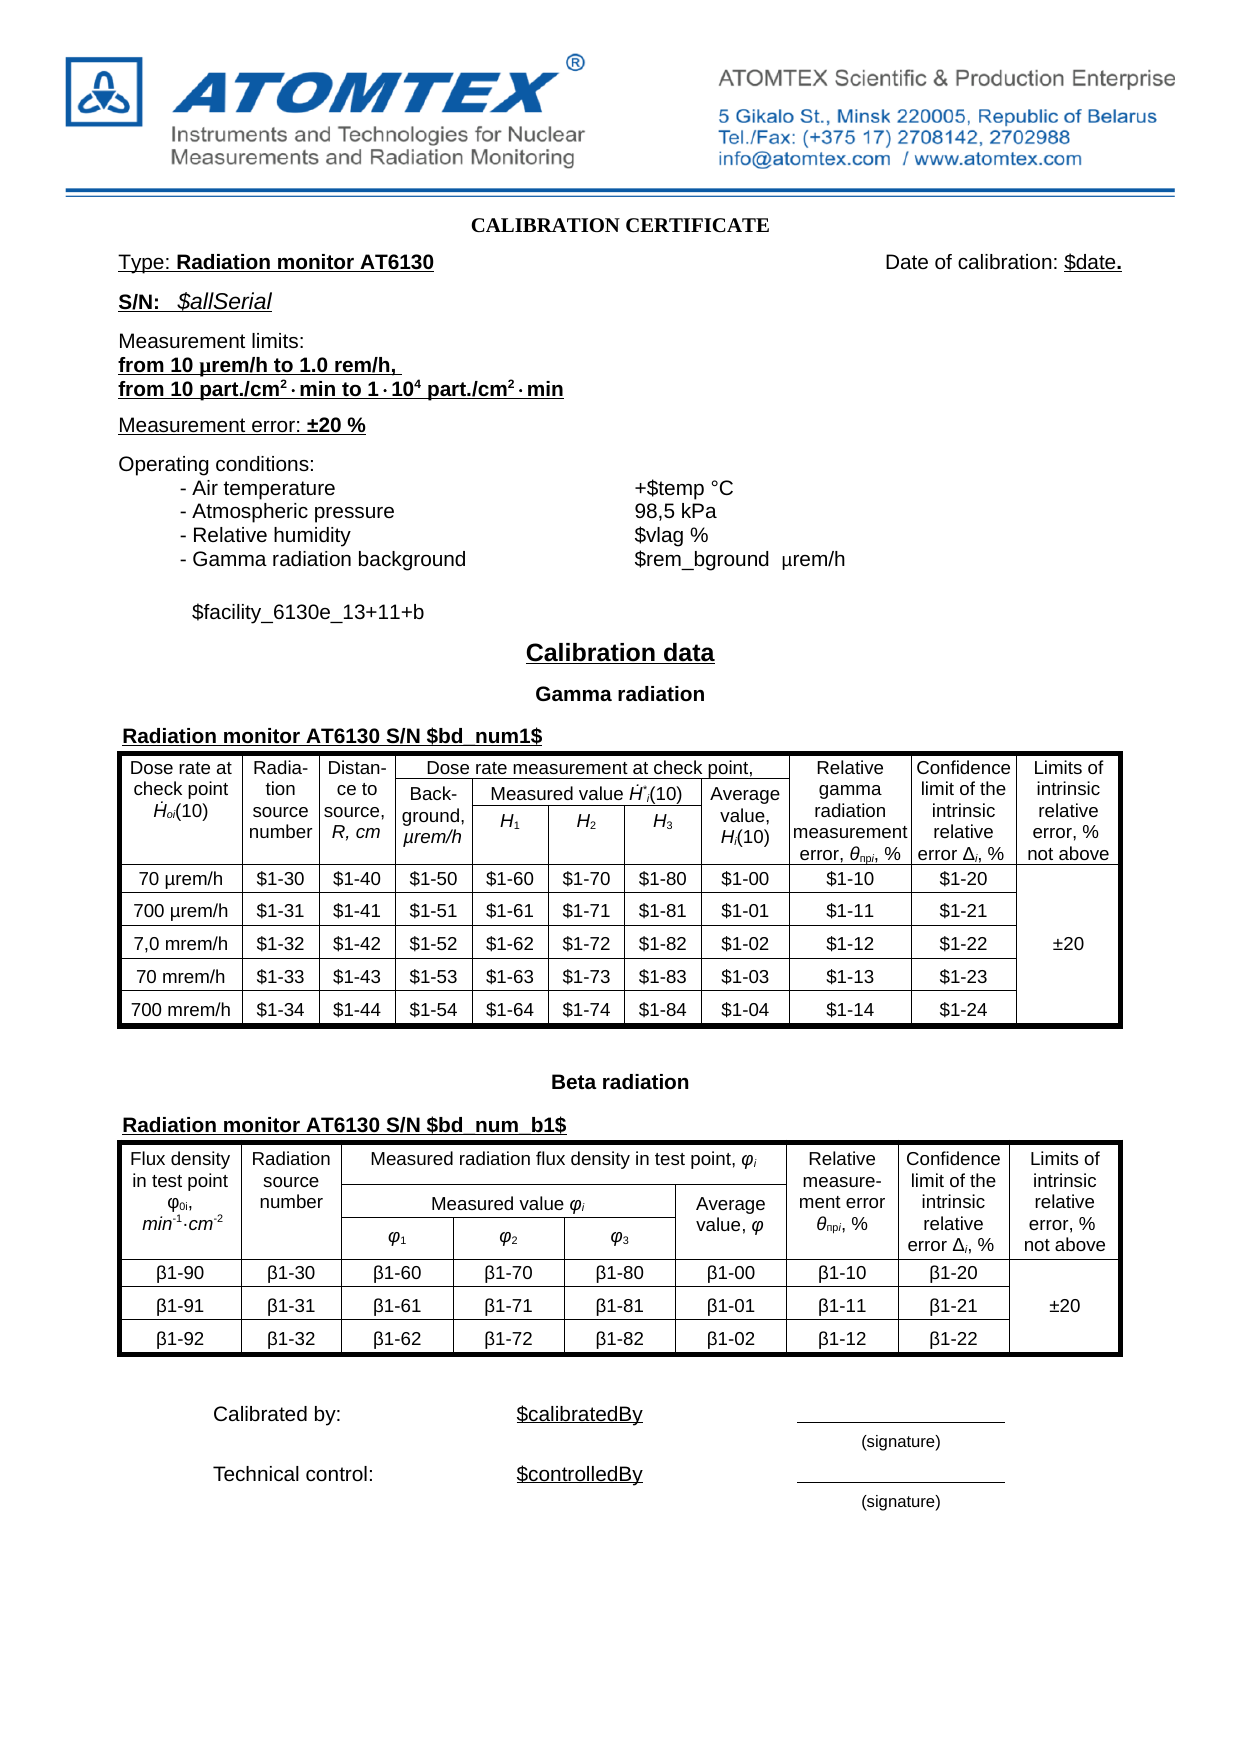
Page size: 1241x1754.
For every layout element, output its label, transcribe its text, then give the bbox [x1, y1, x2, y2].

table_cell $1-64 [473, 991, 548, 1023]
table_cell β1-81 [565, 1287, 675, 1319]
table_cell Limits of intrinsic relative error, % not above [1017, 756, 1118, 864]
table_cell β1-12 [787, 1320, 898, 1352]
table_cell $1-33 [243, 959, 319, 990]
table_cell Technical control: [210, 1459, 513, 1488]
table_cell Relative gamma radiation measurement error, θпрi, % [790, 756, 911, 864]
table_cell $1-22 [912, 926, 1016, 958]
text CALIBRATION CERTIFICATE [118, 214, 1122, 237]
table_header Calibrated by: [210, 1399, 513, 1428]
table_cell $1-23 [912, 959, 1016, 990]
table_cell [514, 1429, 771, 1458]
table_cell Measured value Ḣ*i(10) [473, 779, 701, 805]
table_cell $1-80 [625, 865, 701, 892]
table_cell $1-14 [790, 991, 911, 1023]
table_cell (signature) [771, 1429, 1030, 1458]
table_cell $1-71 [549, 893, 624, 925]
table_cell [771, 1459, 1030, 1488]
table_cell Dose rate at check point Ḣoi(10) [122, 756, 242, 864]
table_cell $1-44 [320, 991, 395, 1023]
table_cell β1-02 [676, 1320, 786, 1352]
text $facility_6130e_13+11+b [118, 600, 1122, 624]
table_cell 70 µrem/h [122, 865, 242, 892]
text from 10 µrem/h to 1.0 rem/h, [118, 353, 1122, 377]
table_cell β1-90 [122, 1260, 241, 1286]
table_cell $1-12 [790, 926, 911, 958]
table_cell $1-60 [473, 865, 548, 892]
table_cell Measured value φi [342, 1185, 675, 1217]
table_cell Measured radiation flux density in test point, φi [342, 1145, 786, 1184]
table_cell $1-13 [790, 959, 911, 990]
text Measurement error: ±20 % [118, 413, 1122, 437]
table_cell $1-24 [912, 991, 1016, 1023]
text from 10 part./cm2min to 1104 part./cm2min [118, 377, 1122, 401]
table_cell $1-20 [912, 865, 1016, 892]
table_cell φ3 [565, 1218, 675, 1259]
text - Air temperature +$temp °C [179, 475, 1122, 499]
table_cell $1-04 [702, 991, 789, 1023]
table_cell $1-50 [396, 865, 472, 892]
table_cell $1-61 [473, 893, 548, 925]
table_cell (signature) [771, 1489, 1030, 1518]
text Gamma radiation [118, 681, 1122, 705]
table_cell $1-70 [549, 865, 624, 892]
table_cell β1-30 [242, 1260, 341, 1286]
table_cell Distan-ce to source, R, сm [320, 756, 395, 864]
table_cell β1-10 [787, 1260, 898, 1286]
table_cell $1-72 [549, 926, 624, 958]
table_cell β1-21 [899, 1287, 1009, 1319]
table_cell Confidence limit of the intrinsic relative error Δi, % [912, 756, 1016, 864]
table_cell [210, 1489, 513, 1518]
table_cell $1-32 [243, 926, 319, 958]
table_cell Limits of intrinsic relative error, % not above [1010, 1145, 1118, 1259]
table_cell $1-02 [702, 926, 789, 958]
table_cell β1-31 [242, 1287, 341, 1319]
table_cell Confidence limit of the intrinsic relative error Δi, % [899, 1145, 1009, 1259]
table_cell $1-73 [549, 959, 624, 990]
table_cell $1-21 [912, 893, 1016, 925]
table_cell Radiation source number [242, 1145, 341, 1259]
table_cell H1 [473, 806, 548, 864]
table_cell $1-11 [790, 893, 911, 925]
table_cell $1-34 [243, 991, 319, 1023]
text Operating conditions: [118, 451, 1122, 475]
table_cell Relative measure-ment error θпрi, % [787, 1145, 898, 1259]
table_cell $1-43 [320, 959, 395, 990]
table_cell Average value, Hi(10) [702, 779, 789, 864]
table_cell β1-91 [122, 1287, 241, 1319]
table_cell $1-42 [320, 926, 395, 958]
table_cell 700 mrem/h [122, 991, 242, 1023]
text Type: Radiation monitor AT6130 Date of calibration: $date. [118, 250, 1122, 274]
table_cell $1-51 [396, 893, 472, 925]
table_cell [210, 1429, 513, 1458]
table_cell $1-01 [702, 893, 789, 925]
table_cell β1-92 [122, 1320, 241, 1352]
table_cell 7,0 mrem/h [122, 926, 242, 958]
table_cell $1-74 [549, 991, 624, 1023]
table_header [771, 1399, 1030, 1428]
table_header Radiation monitor AT6130 S/N $bd_num_b1$ [119, 1094, 1120, 1139]
table_cell $1-31 [243, 893, 319, 925]
text - Gamma radiation background $rem_bground µrem/h [179, 547, 1122, 571]
table_cell $1-40 [320, 865, 395, 892]
table_cell β1-20 [899, 1260, 1009, 1286]
table_cell φ1 [342, 1218, 453, 1259]
text S/N: $allSerial [118, 288, 1122, 314]
text - Atmospheric pressure 98,5 kPa [179, 499, 1122, 523]
text Beta radiation [118, 1070, 1122, 1094]
table_cell $1-82 [625, 926, 701, 958]
table_cell $1-83 [625, 959, 701, 990]
table_cell Dose rate measurement at check point, [396, 756, 789, 778]
table_cell $1-81 [625, 893, 701, 925]
table_cell β1-72 [454, 1320, 564, 1352]
table_cell β1-01 [676, 1287, 786, 1319]
table_cell $1-03 [702, 959, 789, 990]
table_cell β1-32 [242, 1320, 341, 1352]
table_cell ±20 [1017, 865, 1118, 1023]
table_cell $1-54 [396, 991, 472, 1023]
text Measurement limits: [118, 329, 1122, 353]
table_cell $1-10 [790, 865, 911, 892]
table_cell $1-52 [396, 926, 472, 958]
table_cell $1-84 [625, 991, 701, 1023]
table_cell β1-82 [565, 1320, 675, 1352]
table_cell $1-63 [473, 959, 548, 990]
table_cell $1-62 [473, 926, 548, 958]
table_header $calibratedBy [514, 1399, 771, 1428]
table_cell β1-62 [342, 1320, 453, 1352]
table_cell $1-30 [243, 865, 319, 892]
text Calibration data [118, 638, 1122, 667]
table_cell Flux density in test point φ0i, min-1·cm-2 [122, 1145, 241, 1259]
table_cell β1-60 [342, 1260, 453, 1286]
table_cell Average value, φ [676, 1185, 786, 1259]
table_cell Radia-tion source number [243, 756, 319, 864]
table_cell β1-71 [454, 1287, 564, 1319]
table_cell β1-80 [565, 1260, 675, 1286]
table_cell β1-00 [676, 1260, 786, 1286]
table_cell β1-70 [454, 1260, 564, 1286]
table_cell H2 [549, 806, 624, 864]
table_cell 700 µrem/h [122, 893, 242, 925]
table_cell H3 [625, 806, 701, 864]
table_header Radiation monitor AT6130 S/N $bd_num1$ [119, 705, 1121, 751]
table_cell φ2 [454, 1218, 564, 1259]
table_cell ±20 [1010, 1260, 1118, 1352]
table_cell $1-41 [320, 893, 395, 925]
table_cell Back-ground, µrem/h [396, 779, 472, 864]
table_cell β1-11 [787, 1287, 898, 1319]
table_cell $1-00 [702, 865, 789, 892]
table_cell β1-22 [899, 1320, 1009, 1352]
table_cell 70 mrem/h [122, 959, 242, 990]
text - Relative humidity $vlag % [179, 523, 1122, 547]
table_cell β1-61 [342, 1287, 453, 1319]
table_cell [514, 1489, 771, 1518]
table_cell $1-53 [396, 959, 472, 990]
table_cell $controlledBy [514, 1459, 771, 1488]
